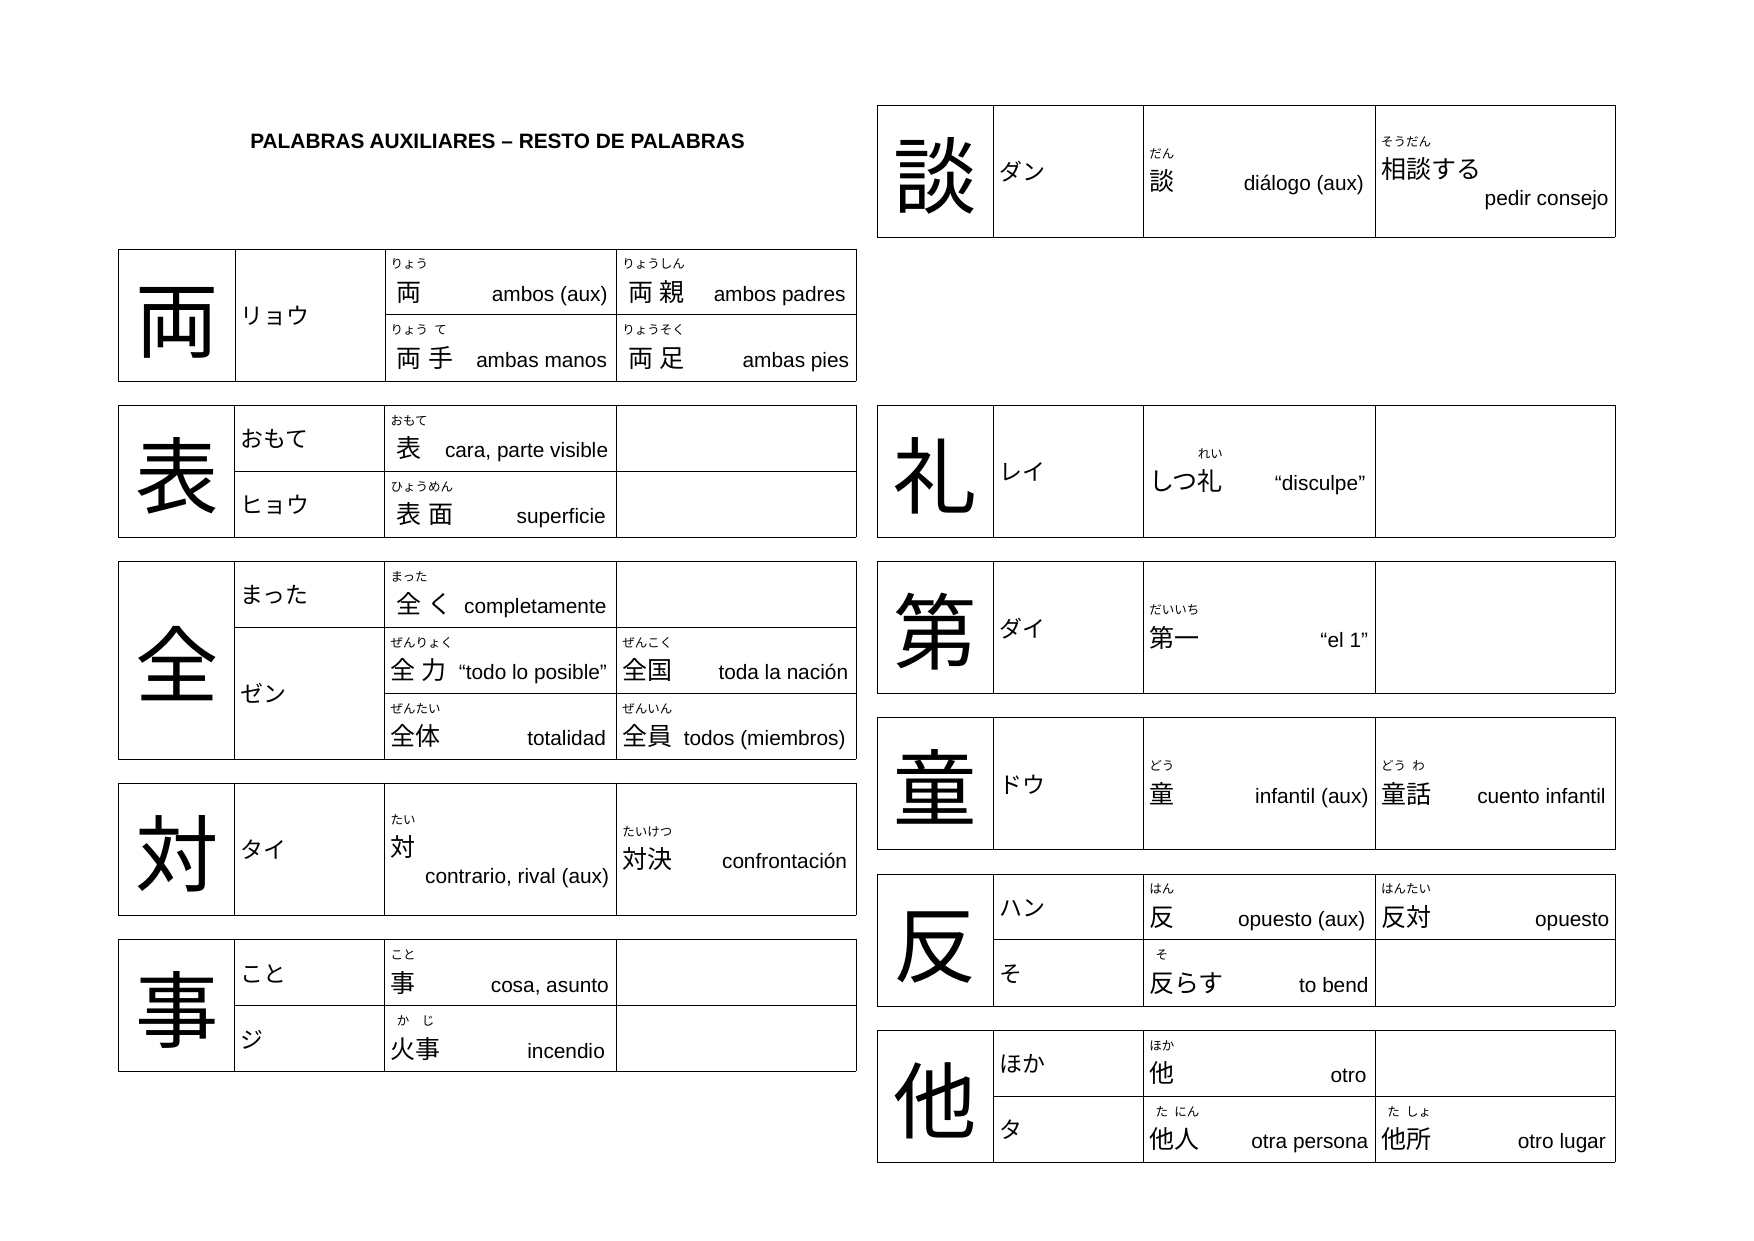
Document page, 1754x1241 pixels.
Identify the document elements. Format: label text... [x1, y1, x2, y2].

table_header しつ礼れい “disculpe” [1144, 406, 1375, 537]
table_header [617, 406, 856, 471]
table_header 反はん対たい opuesto [1376, 875, 1615, 939]
table_header まった [235, 562, 384, 627]
table_cell [1376, 940, 1615, 1006]
table_header [1376, 1031, 1615, 1096]
table_cell 表ひょう面めん superficie [385, 472, 616, 537]
table_header 両 [119, 250, 235, 381]
table_cell 反そらす to bend [1144, 940, 1375, 1006]
table_cell 全ぜん国こく toda la nación [617, 628, 856, 693]
table_cell 他た人にん otra persona [1144, 1097, 1375, 1162]
table_cell 両りょう手て ambas manos [386, 315, 616, 381]
table_cell [617, 472, 856, 537]
table_cell [617, 1006, 856, 1071]
table_header 対たい決けつ confrontación [617, 784, 856, 915]
table_header ドウ [994, 718, 1143, 849]
table_header 反 [878, 875, 993, 1006]
table_header 第 [878, 562, 993, 693]
table_cell ゼン [235, 628, 384, 759]
table_header [1376, 406, 1615, 537]
table_header 童どう話わ cuento infantil [1376, 718, 1615, 849]
table_header おもて [235, 406, 384, 471]
table_cell 両りょう足そく ambas pies [617, 315, 856, 381]
table_header [617, 940, 856, 1005]
table_header ほか [994, 1031, 1143, 1096]
table_cell 火か事じ incendio [385, 1006, 616, 1071]
table_header 表おもて cara, parte visible [385, 406, 616, 471]
table_header ダイ [994, 562, 1143, 693]
table_cell 他た所しょ otro lugar [1376, 1097, 1615, 1162]
table_header 他 [878, 1031, 993, 1162]
table_header 両りょう親しん ambos padres [617, 250, 856, 314]
table_header 他ほか otro [1144, 1031, 1375, 1096]
table_header 礼 [878, 406, 993, 537]
text PALABRAS AUXILIARES – RESTO DE PALABRAS [118, 129, 877, 153]
table_header 談だん diálogo (aux) [1144, 106, 1375, 237]
table_header ダン [994, 106, 1143, 237]
table_header 童 [878, 718, 993, 849]
table_header 事 [119, 940, 234, 1071]
table_header [617, 562, 856, 627]
table_header 談 [878, 106, 993, 237]
table_cell 全ぜん員いん todos (miembros) [617, 694, 856, 759]
table_header 事こと cosa, asunto [385, 940, 616, 1005]
table_header こと [235, 940, 384, 1005]
table_header 相そう談だんする pedir consejo [1376, 106, 1615, 237]
table_header タイ [235, 784, 384, 915]
table_header 全まったく completamente [385, 562, 616, 627]
table_header 第だい一いち “el 1” [1144, 562, 1375, 693]
table_header 反はん opuesto (aux) [1144, 875, 1375, 939]
table_header 全 [119, 562, 234, 759]
table_header レイ [994, 406, 1143, 537]
table_header 表 [119, 406, 234, 537]
table_header 対たい contrario, rival (aux) [385, 784, 616, 915]
table_cell タ [994, 1097, 1143, 1162]
table_header [1376, 562, 1615, 693]
table_cell そ [994, 940, 1143, 1006]
table_cell 全ぜん体たい totalidad [385, 694, 616, 759]
table_header 両りょう ambos (aux) [386, 250, 616, 314]
table_header リョウ [236, 250, 385, 381]
table_header 対 [119, 784, 234, 915]
table_cell ヒョウ [235, 472, 384, 537]
table_cell ジ [235, 1006, 384, 1071]
table_header 童どう infantil (aux) [1144, 718, 1375, 849]
table_header ハン [994, 875, 1143, 939]
table_cell 全ぜん力りょく “todo lo posible” [385, 628, 616, 693]
